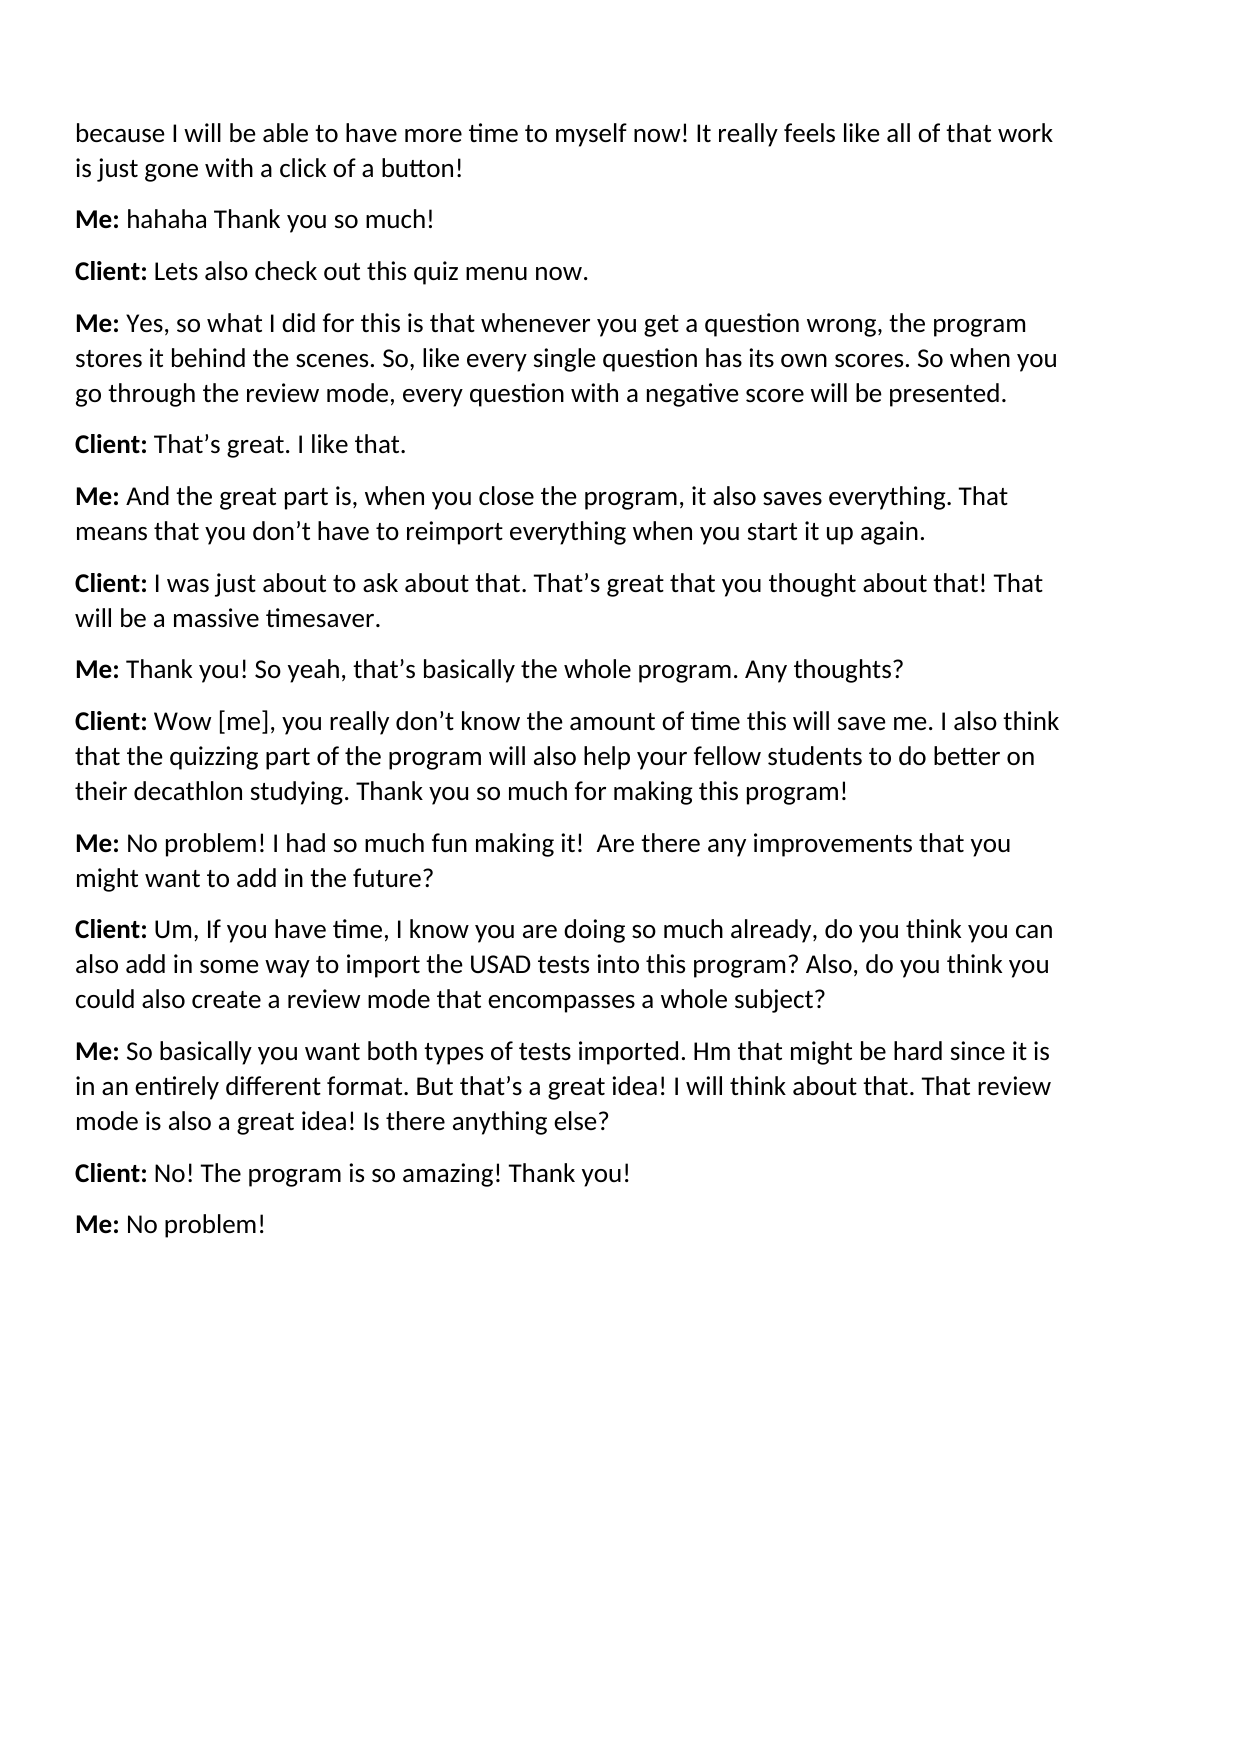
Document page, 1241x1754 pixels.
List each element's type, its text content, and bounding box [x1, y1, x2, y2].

text Client: Wow [me], you really don’t know the amount of time this will save me. I also think that the quizzing part of the program will also help your fellow students to do better on their decathlon studying. Thank you so much for making this program! [75, 704, 1067, 807]
text Client: Um, If you have time, I know you are doing so much already, do you think you can also add in some way to import the USAD tests into this program? Also, do you think you could also create a review mode that encompasses a whole subject? [75, 912, 1067, 1016]
text Client: No! The program is so amazing! Thank you! [75, 1156, 1067, 1189]
text Client: I was just about to ask about that. That’s great that you thought about that! That will be a massive timesaver. [75, 566, 1067, 634]
text Client: That’s great. I like that. [75, 427, 1067, 461]
text because I will be able to have more time to myself now! It really feels like all of that work is just gone with a click of a button! [75, 116, 1067, 184]
text Me: No problem! [75, 1207, 1067, 1241]
text Me: Yes, so what I did for this is that whenever you get a question wrong, the program stores it behind the scenes. So, like every single question has its own scores. So when you go through the review mode, every question with a negative score will be presented. [75, 306, 1067, 409]
text Me: Thank you! So yeah, that’s basically the whole program. Any thoughts? [75, 652, 1067, 686]
text Me: hahaha Thank you so much! [75, 202, 1067, 236]
text Me: And the great part is, when you close the program, it also saves everything. That means that you don’t have to reimport everything when you start it up again. [75, 479, 1067, 547]
text Me: So basically you want both types of tests imported. Hm that might be hard since it is in an entirely different format. But that’s a great idea! I will think about that. That review mode is also a great idea! Is there anything else? [75, 1034, 1067, 1137]
text Client: Lets also check out this quiz menu now. [75, 254, 1067, 287]
text Me: No problem! I had so much fun making it! Are there any improvements that you might want to add in the future? [75, 826, 1067, 894]
